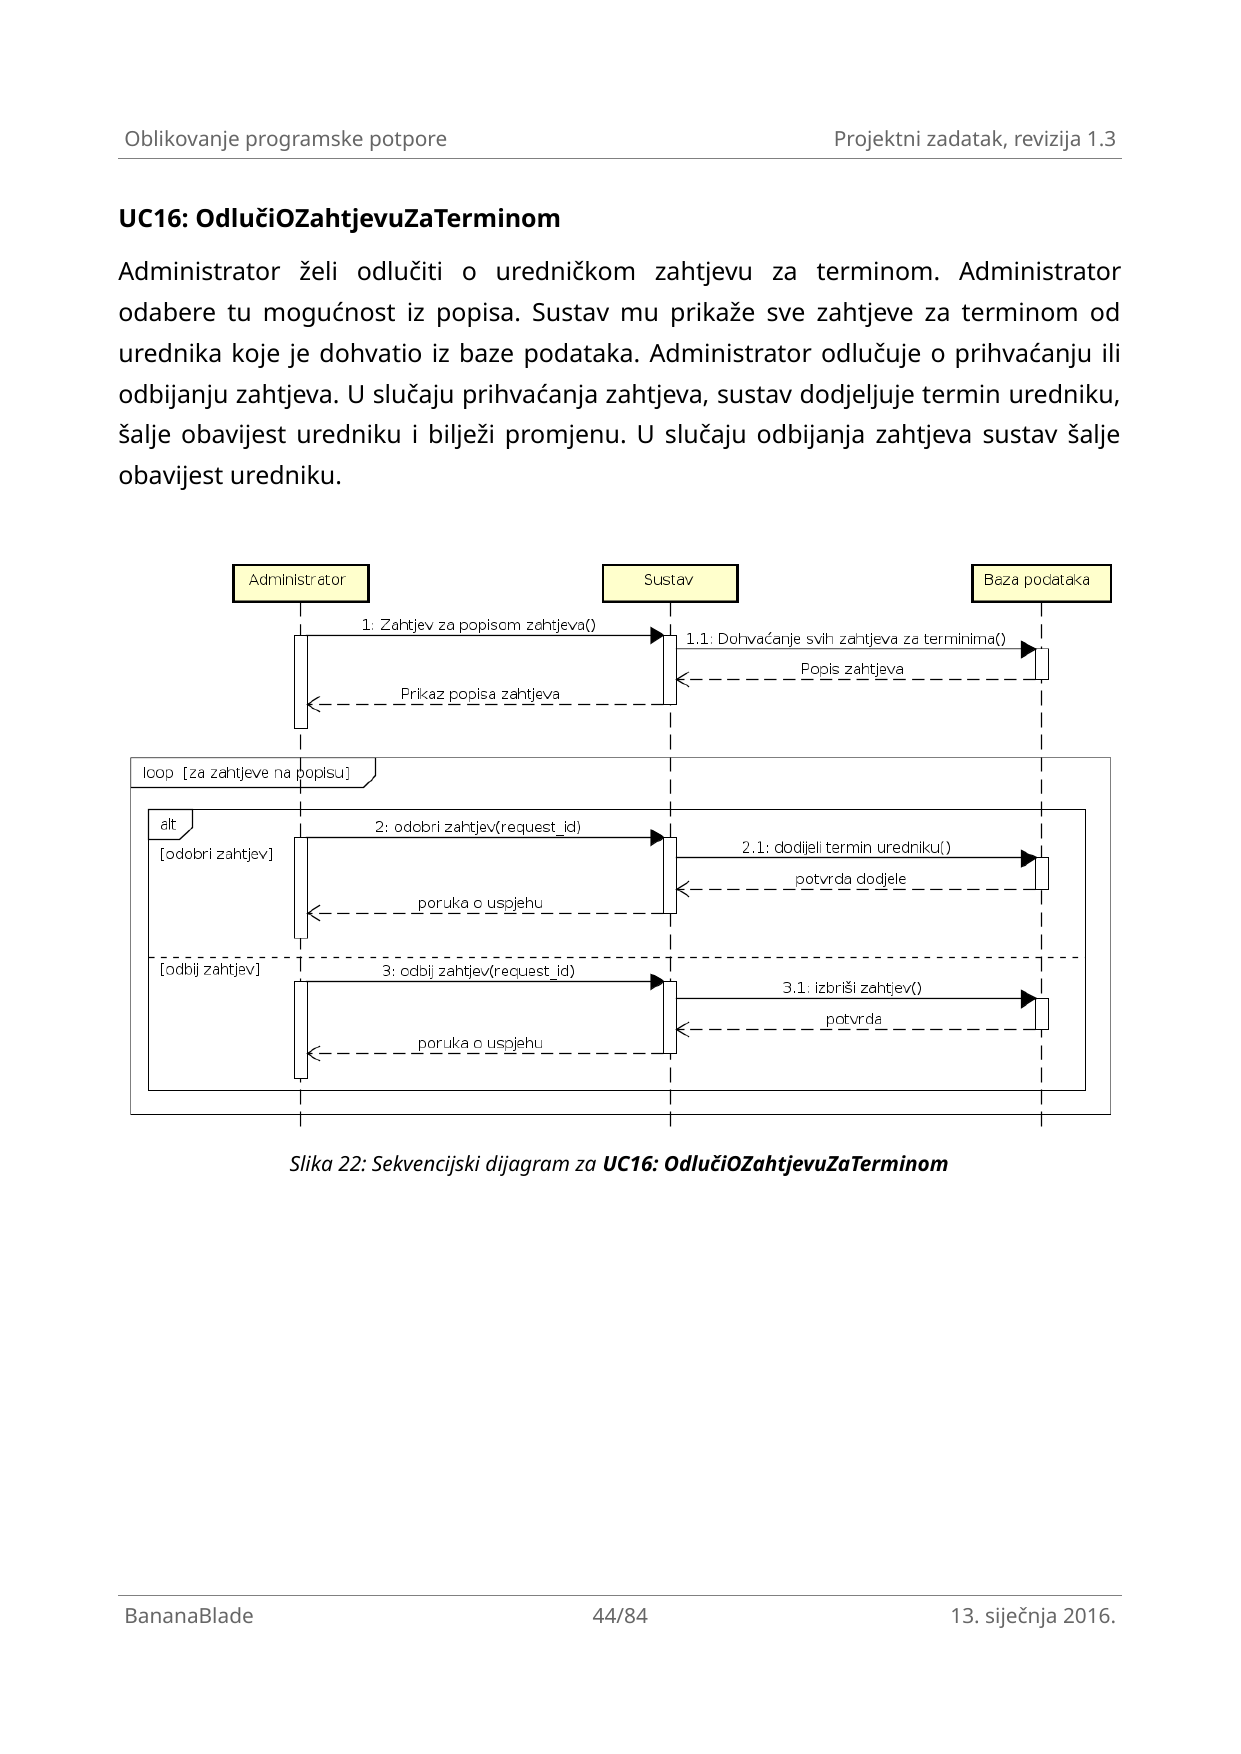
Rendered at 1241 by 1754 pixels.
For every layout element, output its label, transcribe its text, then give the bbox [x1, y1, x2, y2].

subtitle UC16: OdlučiOZahtjevuZaTerminom [118, 201, 1122, 234]
picture [118, 552, 1123, 1144]
text Slika 22: Sekvencijski dijagram za UC16: OdlučiOZahtjevuZaTerminom [118, 1144, 1122, 1178]
text Administrator želi odlučiti o uredničkom zahtjevu za terminom. Administrator odabere tu mogućnost iz popisa. Sustav mu prikaže sve zahtjeve za terminom od urednika koje je dohvatio iz baze podataka. Administrator odlučuje o prihvaćanju ili odbijanju zahtjeva. U slučaju prihvaćanja zahtjeva, sustav dodjeljuje termin uredniku, šalje obavijest uredniku i bilježi promjenu. U slučaju odbijanja zahtjeva sustav šalje obavijest uredniku. [118, 254, 1122, 492]
